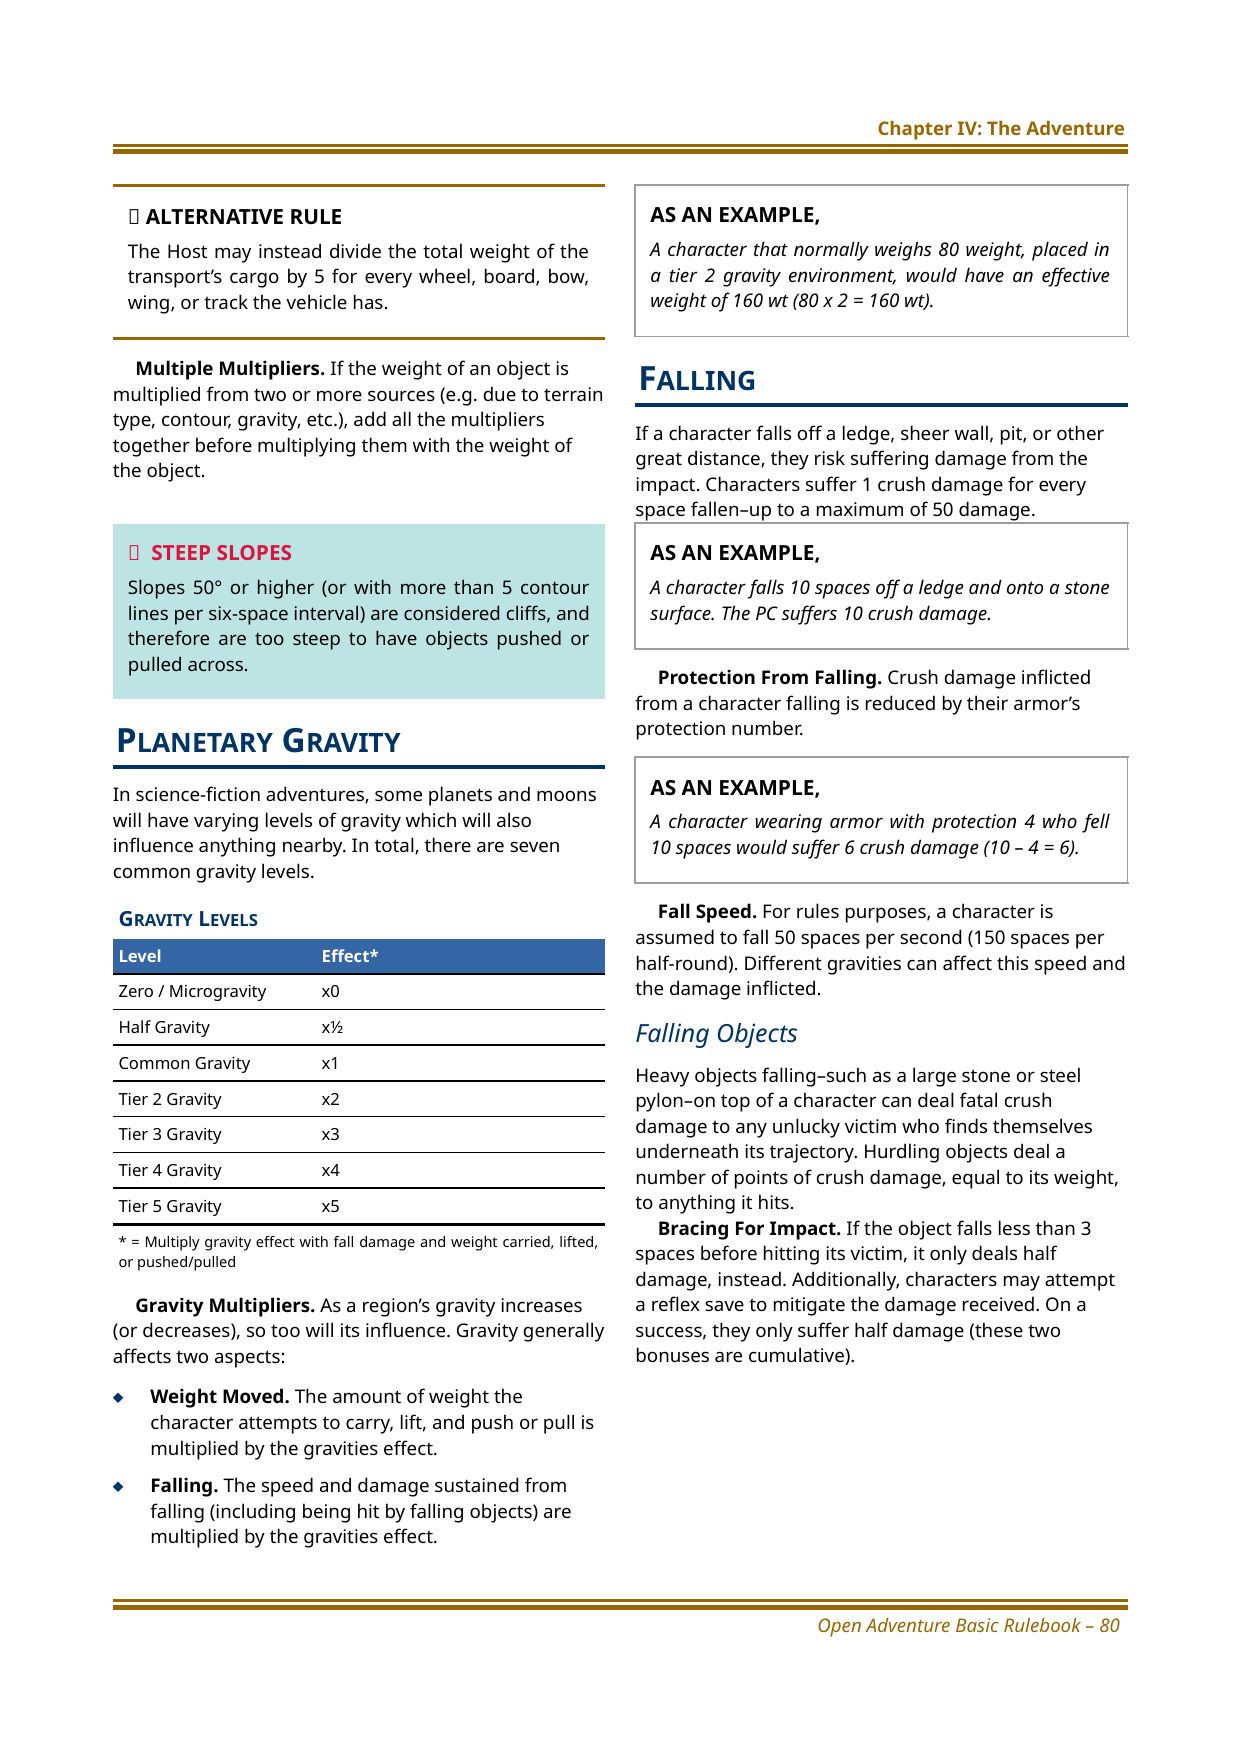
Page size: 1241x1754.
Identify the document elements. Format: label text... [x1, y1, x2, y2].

table_header As An Example, A character falls 10 spaces off a ledge and onto a stone surface. The PC suffers 10 crush damage. [636, 524, 1127, 648]
table_cell x4 [316, 1153, 605, 1187]
list Weight Moved. The amount of weight the character attempts to carry, lift, and push or pull is multiplied by the gravities effect. [113, 1384, 605, 1460]
table_header  Alternative Rule The Host may instead divide the total weight of the transport’s cargo by 5 for every wheel, board, bow, wing, or track the vehicle has. [113, 187, 605, 337]
table_header As An Example, A character wearing armor with protection 4 who fell 10 spaces would suffer 6 crush damage (10 – 4 = 6). [636, 758, 1127, 882]
table_cell x3 [316, 1117, 605, 1151]
text Heavy objects falling–such as a large stone or steel pylon–on top of a character can deal fatal crush damage to any unlucky victim who finds themselves underneath its trajectory. Hurdling objects deal a number of points of crush damage, equal to its weight, to anything it hits. [635, 1062, 1128, 1215]
table_cell * = Multiply gravity effect with fall damage and weight carried, lifted, or pushed/pulled [113, 1226, 605, 1277]
table_cell x½ [316, 1010, 605, 1044]
text Fall Speed. For rules purposes, a character is assumed to fall 50 spaces per second (150 spaces per half-round). Different gravities can affect this speed and the damage inflicted. [635, 899, 1128, 1001]
table_cell x1 [316, 1046, 605, 1080]
table_cell x0 [316, 975, 605, 1008]
table_cell Zero / Microgravity [113, 975, 316, 1008]
table_header  Steep Slopes Slopes 50° or higher (or with more than 5 contour lines per six-space interval) are considered cliffs, and therefore are too steep to have objects pushed or pulled across. [113, 524, 605, 699]
subtitle Falling Objects [635, 1016, 1128, 1050]
text Multiple Multipliers. If the weight of an object is multiplied from two or more sources (e.g. due to terrain type, contour, gravity, etc.), add all the multipliers together before multiplying them with the weight of the object. [113, 355, 605, 483]
text If a character falls off a ledge, sheer wall, pit, or other great distance, they risk suffering damage from the impact. Characters suffer 1 crush damage for every space fallen–up to a maximum of 50 damage. [635, 420, 1128, 522]
table_cell Tier 5 Gravity [113, 1189, 316, 1223]
table_cell Tier 4 Gravity [113, 1153, 316, 1187]
table_cell Half Gravity [113, 1010, 316, 1044]
table_cell Tier 3 Gravity [113, 1117, 316, 1151]
table_cell x5 [316, 1189, 605, 1223]
table_header As An Example, A character that normally weighs 80 weight, placed in a tier 2 gravity environment, would have an effective weight of 160 wt (80 x 2 = 160 wt). [636, 186, 1127, 336]
text Gravity Multipliers. As a region’s gravity increases (or decreases), so too will its influence. Gravity generally affects two aspects: [113, 1292, 605, 1369]
text In science-fiction adventures, some planets and moons will have varying levels of gravity which will also influence anything nearby. In total, there are seven common gravity levels. [113, 782, 605, 884]
text Bracing for Impact. If the object falls less than 3 spaces before hitting its victim, it only deals half damage, instead. Additionally, characters may attempt a reflex save to mitigate the damage received. On a success, they only suffer half damage (these two bonuses are cumulative). [635, 1215, 1128, 1368]
table_header Gravity Levels [113, 899, 605, 939]
list Falling. The speed and damage sustained from falling (including being hit by falling objects) are multiplied by the gravities effect. [113, 1472, 605, 1549]
table_cell x2 [316, 1082, 605, 1116]
table_cell Level [113, 939, 316, 973]
table_cell Tier 2 Gravity [113, 1082, 316, 1116]
table_cell Effect* [316, 939, 605, 973]
text Protection from Falling. Crush damage inflicted from a character falling is reduced by their armor’s protection number. [635, 664, 1128, 741]
table_cell Common Gravity [113, 1046, 316, 1080]
